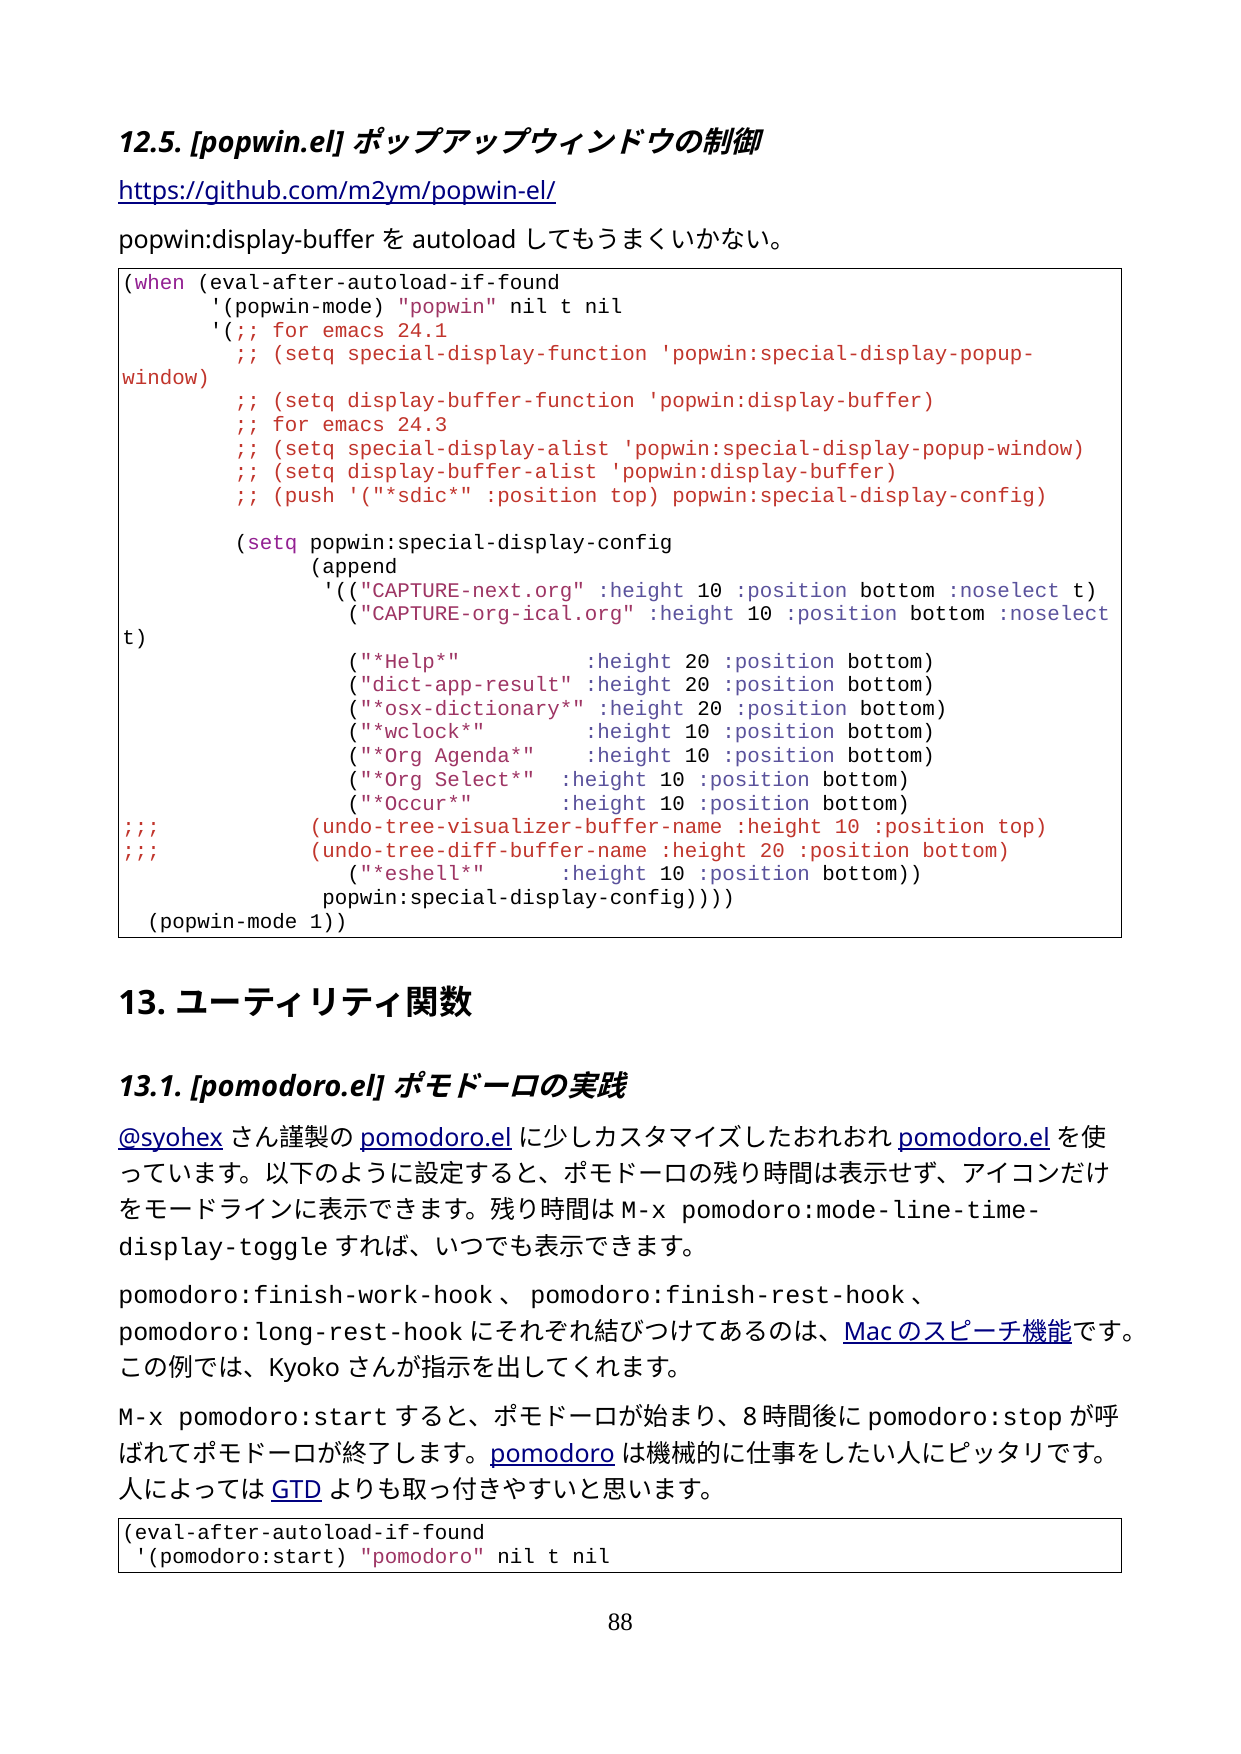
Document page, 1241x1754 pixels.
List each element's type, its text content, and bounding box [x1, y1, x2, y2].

subtitle [pomodoro.el] ポモドーロの実践 [118, 1062, 1122, 1104]
text pomodoro:finish-work-hook 、 pomodoro:finish-rest-hook 、 pomodoro:long-rest-hook にそれぞれ結びつけてあるのは、Macのスピーチ機能です。この例では、Kyoko さんが指示を出してくれます。 [118, 1275, 1122, 1384]
text ("*wclock*" :height 10 :position bottom) [119, 718, 1121, 741]
text ;;; (undo-tree-visualizer-buffer-name :height 10 :position top) [119, 812, 1121, 836]
text (setq popwin:special-display-config [119, 528, 1121, 552]
text ("dict-app-result" :height 20 :position bottom) [119, 670, 1121, 694]
text (popwin-mode 1)) [119, 907, 1121, 937]
subtitle [popwin.el] ポップアップウィンドウの制御 [118, 118, 1122, 161]
subtitle ユーティリティ関数 [118, 976, 1122, 1024]
text popwin:special-display-config)))) [119, 883, 1121, 907]
text ("*osx-dictionary*" :height 20 :position bottom) [119, 694, 1121, 718]
text ("*Occur*" :height 10 :position bottom) [119, 788, 1121, 812]
text ;; (setq special-display-function 'popwin:special-display-popup-window) [119, 339, 1121, 387]
text ;; for emacs 24.3 [119, 410, 1121, 434]
text ;; (setq display-buffer-function 'popwin:display-buffer) [119, 387, 1121, 410]
text ("*Help*" :height 20 :position bottom) [119, 647, 1121, 670]
text https://github.com/m2ym/popwin-el/ [118, 173, 1122, 207]
text ;; (push '("*sdic*" :position top) popwin:special-display-config) [119, 481, 1121, 505]
text ("*Org Select*" :height 10 :position bottom) [119, 765, 1121, 788]
text '(;; for emacs 24.1 [119, 316, 1121, 339]
text M-x pomodoro:start すると、ポモドーロが始まり、8時間後に pomodoro:stop が呼ばれてポモドーロが終了します。pomodoro は機械的に仕事をしたい人にピッタリです。人によっては GTD よりも取っ付きやすいと思います。 [118, 1397, 1122, 1506]
text ;;; (undo-tree-diff-buffer-name :height 20 :position bottom) [119, 836, 1121, 859]
text ("*eshell*" :height 10 :position bottom)) [119, 859, 1121, 883]
text (append [119, 552, 1121, 576]
text '(pomodoro:start) "pomodoro" nil t nil [119, 1542, 1121, 1572]
text (when (eval-after-autoload-if-found [119, 269, 1121, 292]
text popwin:display-buffer を autoload してもうまくいかない。 [118, 219, 1122, 256]
text ;; (setq special-display-alist 'popwin:special-display-popup-window) [119, 434, 1121, 457]
text ("CAPTURE-org-ical.org" :height 10 :position bottom :noselect t) [119, 599, 1121, 647]
text ("*Org Agenda*" :height 10 :position bottom) [119, 741, 1121, 765]
text @syohex さん謹製の pomodoro.el に少しカスタマイズしたおれおれ pomodoro.el を使っています。以下のように設定すると、ポモドーロの残り時間は表示せず、アイコンだけをモードラインに表示できます。残り時間は M-x pomodoro:mode-line-time-display-toggle すれば、いつでも表示できます。 [118, 1117, 1122, 1262]
text (eval-after-autoload-if-found [119, 1519, 1121, 1542]
text '(("CAPTURE-next.org" :height 10 :position bottom :noselect t) [119, 576, 1121, 599]
text '(popwin-mode) "popwin" nil t nil [119, 292, 1121, 316]
text ;; (setq display-buffer-alist 'popwin:display-buffer) [119, 457, 1121, 481]
